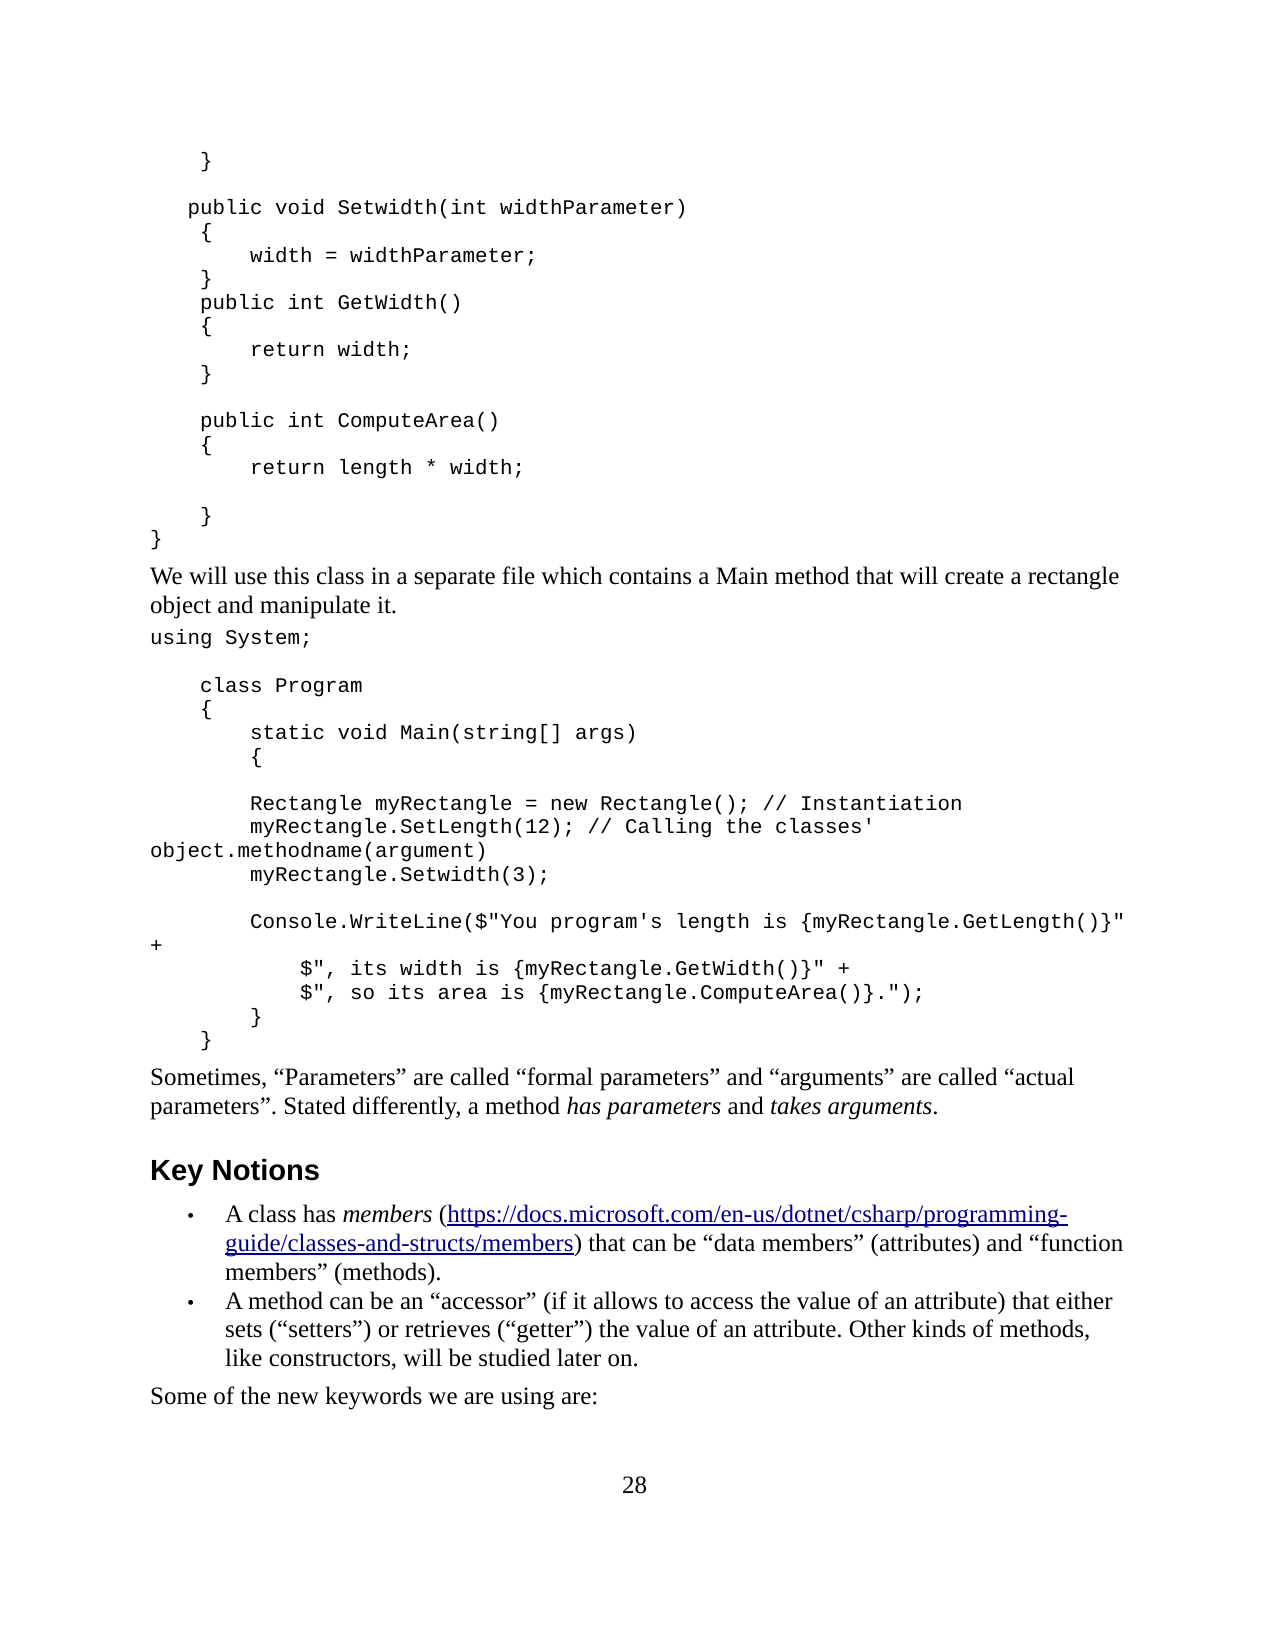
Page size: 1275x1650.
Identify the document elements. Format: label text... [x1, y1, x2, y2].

text { [150, 316, 1125, 339]
text { [150, 434, 1125, 457]
text { [150, 746, 1125, 769]
text We will use this class in a separate file which contains a Main method that will create a rectangle object and manipulate it. [150, 561, 1125, 618]
text width = widthParameter; [150, 244, 1125, 268]
list A class has members (https://docs.microsoft.com/en-us/dotnet/csharp/programming-guide/classes-and-structs/members) that can be “data members” (attributes) and “function members” (methods). [187, 1199, 1125, 1286]
text } [150, 150, 1125, 174]
text Console.WriteLine($"You program's length is {myRectangle.GetLength()}" + [150, 911, 1125, 958]
text } [150, 528, 1125, 552]
text $", its width is {myRectangle.GetWidth()}" + [150, 958, 1125, 982]
text myRectangle.Setwidth(3); [150, 864, 1125, 887]
text $", so its area is {myRectangle.ComputeArea()}."); [150, 982, 1125, 1006]
text using System; [150, 627, 1125, 651]
text { [150, 698, 1125, 722]
text } [150, 505, 1125, 528]
text } [150, 1029, 1125, 1053]
text myRectangle.SetLength(12); // Calling the classes' object.methodname(argument) [150, 817, 1125, 864]
text static void Main(string[] args) [150, 722, 1125, 746]
text } [150, 1006, 1125, 1029]
subtitle Key Notions [150, 1153, 1125, 1187]
text } [150, 268, 1125, 292]
text { [150, 221, 1125, 244]
text class Program [150, 675, 1125, 698]
text return length * width; [150, 457, 1125, 481]
text public int GetWidth() [150, 292, 1125, 316]
text Rectangle myRectangle = new Rectangle(); // Instantiation [150, 793, 1125, 817]
text Some of the new keywords we are using are: [150, 1381, 1125, 1410]
text } [150, 363, 1125, 386]
list A method can be an “accessor” (if it allows to access the value of an attribute) that either sets (“setters”) or retrieves (“getter”) the value of an attribute. Other kinds of methods, like constructors, will be studied later on. [187, 1286, 1125, 1372]
text public int ComputeArea() [150, 410, 1125, 434]
text public void Setwidth(int widthParameter) [150, 197, 1125, 221]
text return width; [150, 339, 1125, 363]
text Sometimes, “Parameters” are called “formal parameters” and “arguments” are called “actual parameters”. Stated differently, a method has parameters and takes arguments. [150, 1062, 1125, 1119]
